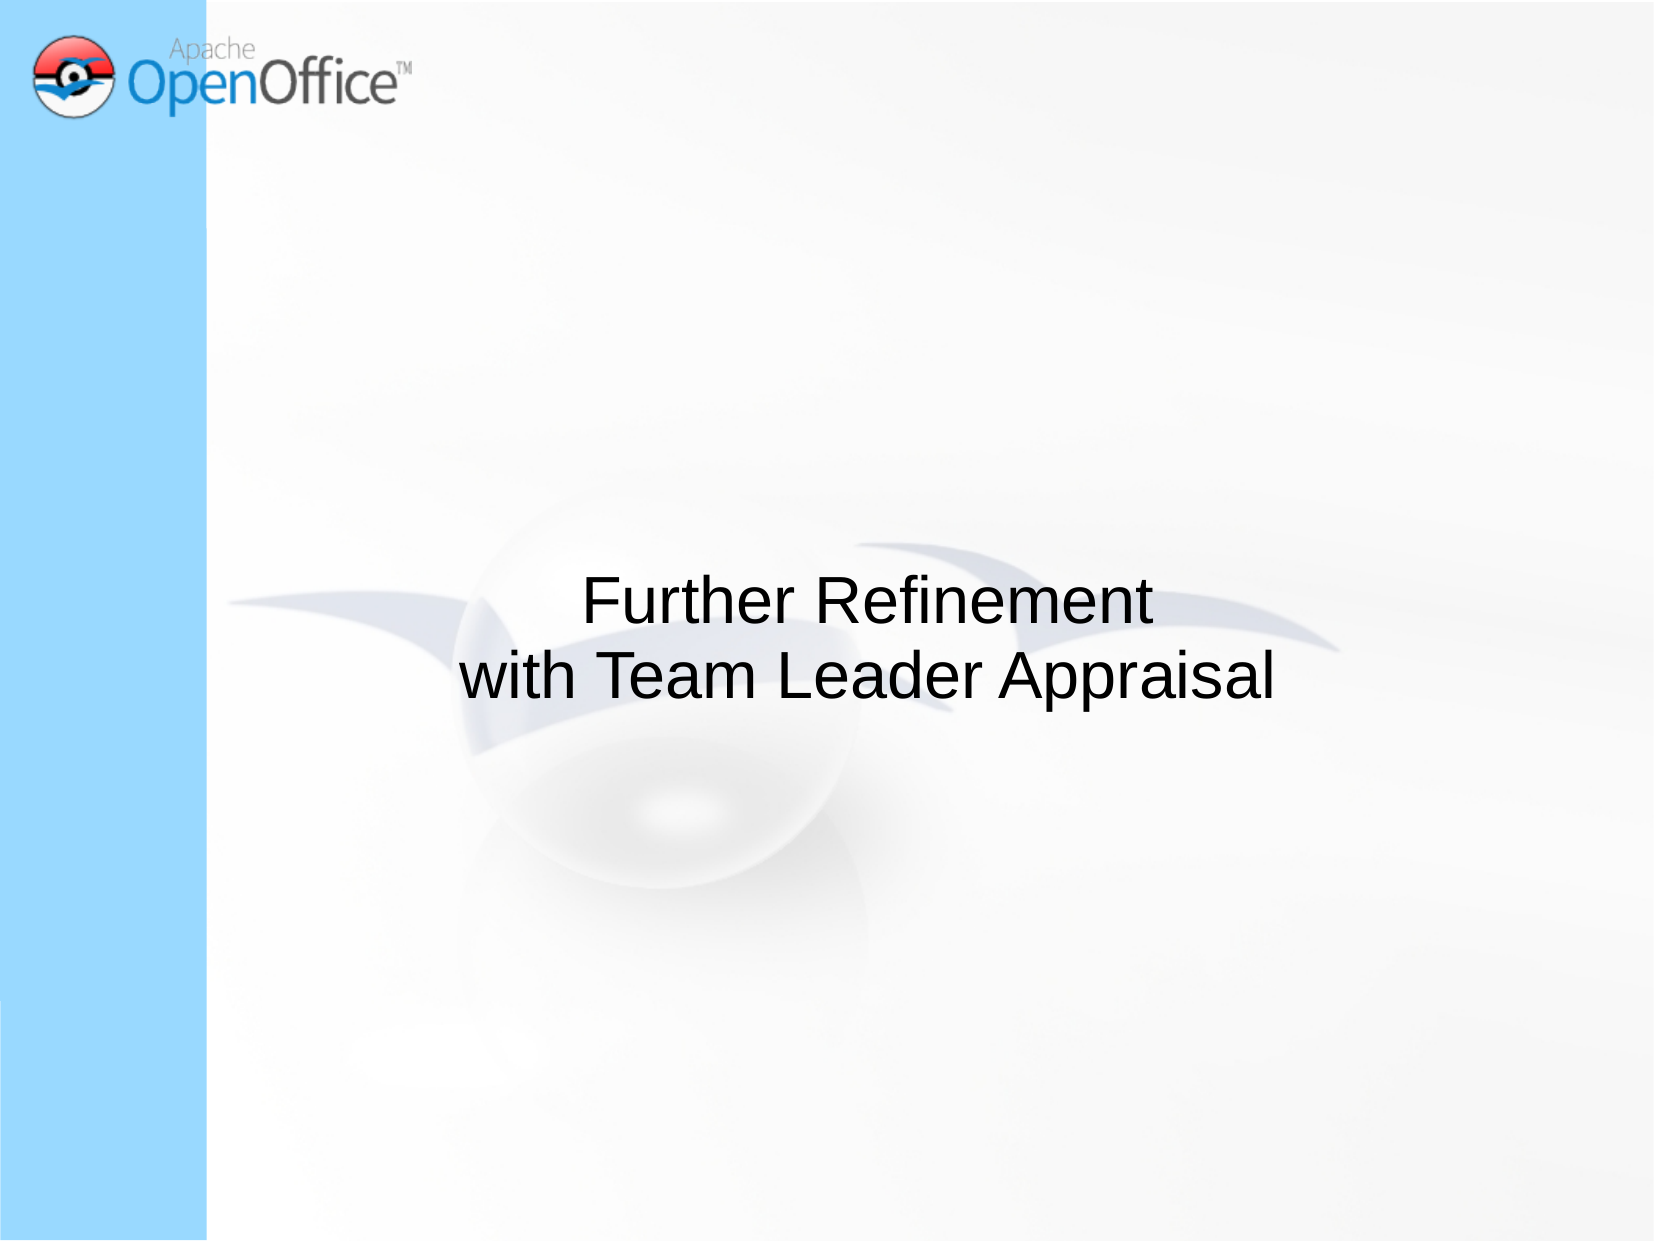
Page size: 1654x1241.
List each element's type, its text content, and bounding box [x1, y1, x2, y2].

picture [31, 2, 1654, 1241]
subtitle Further Refinement with Team Leader Appraisal [165, 108, 1571, 1168]
